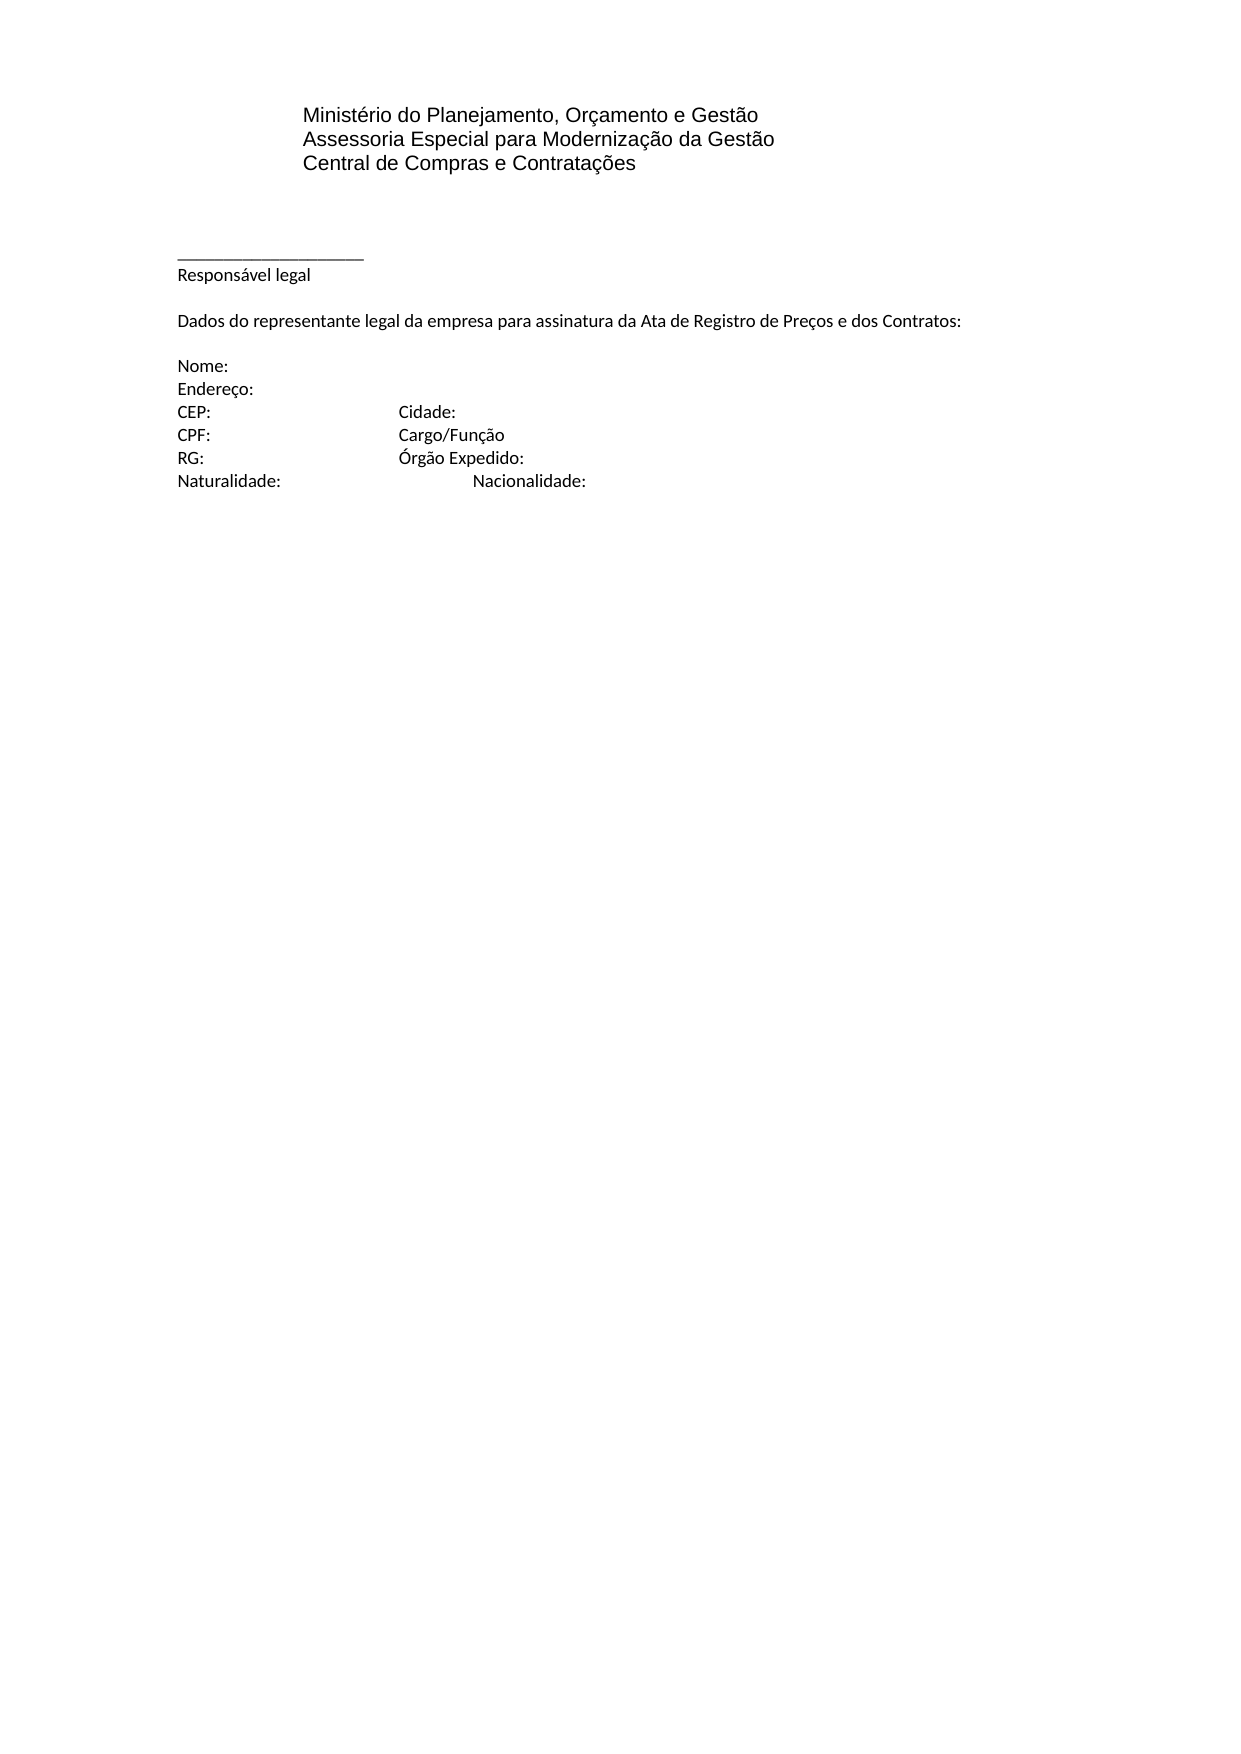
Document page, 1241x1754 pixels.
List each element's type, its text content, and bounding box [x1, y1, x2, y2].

text Dados do representante legal da empresa para assinatura da Ata de Registro de Preços e dos Contratos: [177, 309, 1152, 332]
text CPF: Cargo/Função [177, 423, 1152, 446]
text Nome: [177, 355, 1152, 378]
text Responsável legal [177, 263, 1152, 286]
text RG: Órgão Expedido: [177, 446, 1152, 469]
text CEP: Cidade: [177, 401, 1152, 423]
text Endereço: [177, 378, 1152, 401]
text ____________________ [177, 240, 1152, 263]
text Naturalidade: Nacionalidade: [177, 469, 1152, 492]
